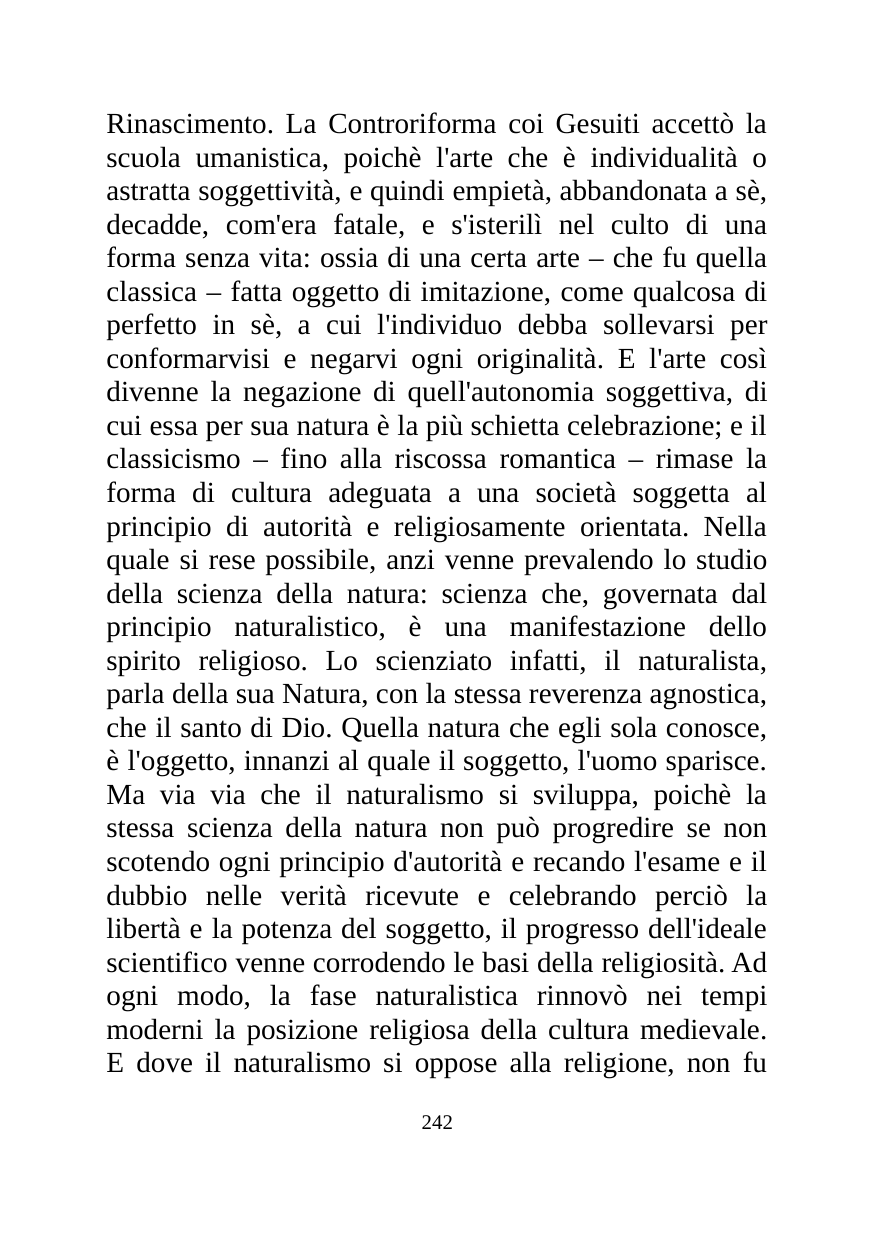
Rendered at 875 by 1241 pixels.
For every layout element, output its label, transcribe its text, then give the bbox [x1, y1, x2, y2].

text Rinascimento. La Controriforma coi Gesuiti accettò la scuola umanistica, poichè l'arte che è individualità o astratta soggettività, e quindi empietà, abbandonata a sè, decadde, com'era fatale, e s'isterilì nel culto di una forma senza vita: ossia di una certa arte – che fu quella classica – fatta oggetto di imitazione, come qualcosa di perfetto in sè, a cui l'individuo debba sollevarsi per conformarvisi e negarvi ogni originalità. E l'arte così divenne la negazione di quell'autonomia soggettiva, di cui essa per sua natura è la più schietta celebrazione; e il classicismo – fino alla riscossa romantica – rimase la forma di cultura adeguata a una società soggetta al principio di autorità e religiosamente orientata. Nella quale si rese possibile, anzi venne prevalendo lo studio della scienza della natura: scienza che, governata dal principio naturalistico, è una manifestazione dello spirito religioso. Lo scienziato infatti, il naturalista, parla della sua Natura, con la stessa reverenza agnostica, che il santo di Dio. Quella natura che egli sola conosce, è l'oggetto, innanzi al quale il soggetto, l'uomo sparisce. Ma via via che il naturalismo si sviluppa, poichè la stessa scienza della natura non può progredire se non scotendo ogni principio d'autorità e recando l'esame e il dubbio nelle verità ricevute e celebrando perciò la libertà e la potenza del soggetto, il progresso dell'ideale scientifico venne corrodendo le basi della religiosità. Ad ogni modo, la fase naturalistica rinnovò nei tempi moderni la posizione religiosa della cultura medievale. E dove il naturalismo si oppose alla religione, non fu [106, 106, 768, 1079]
